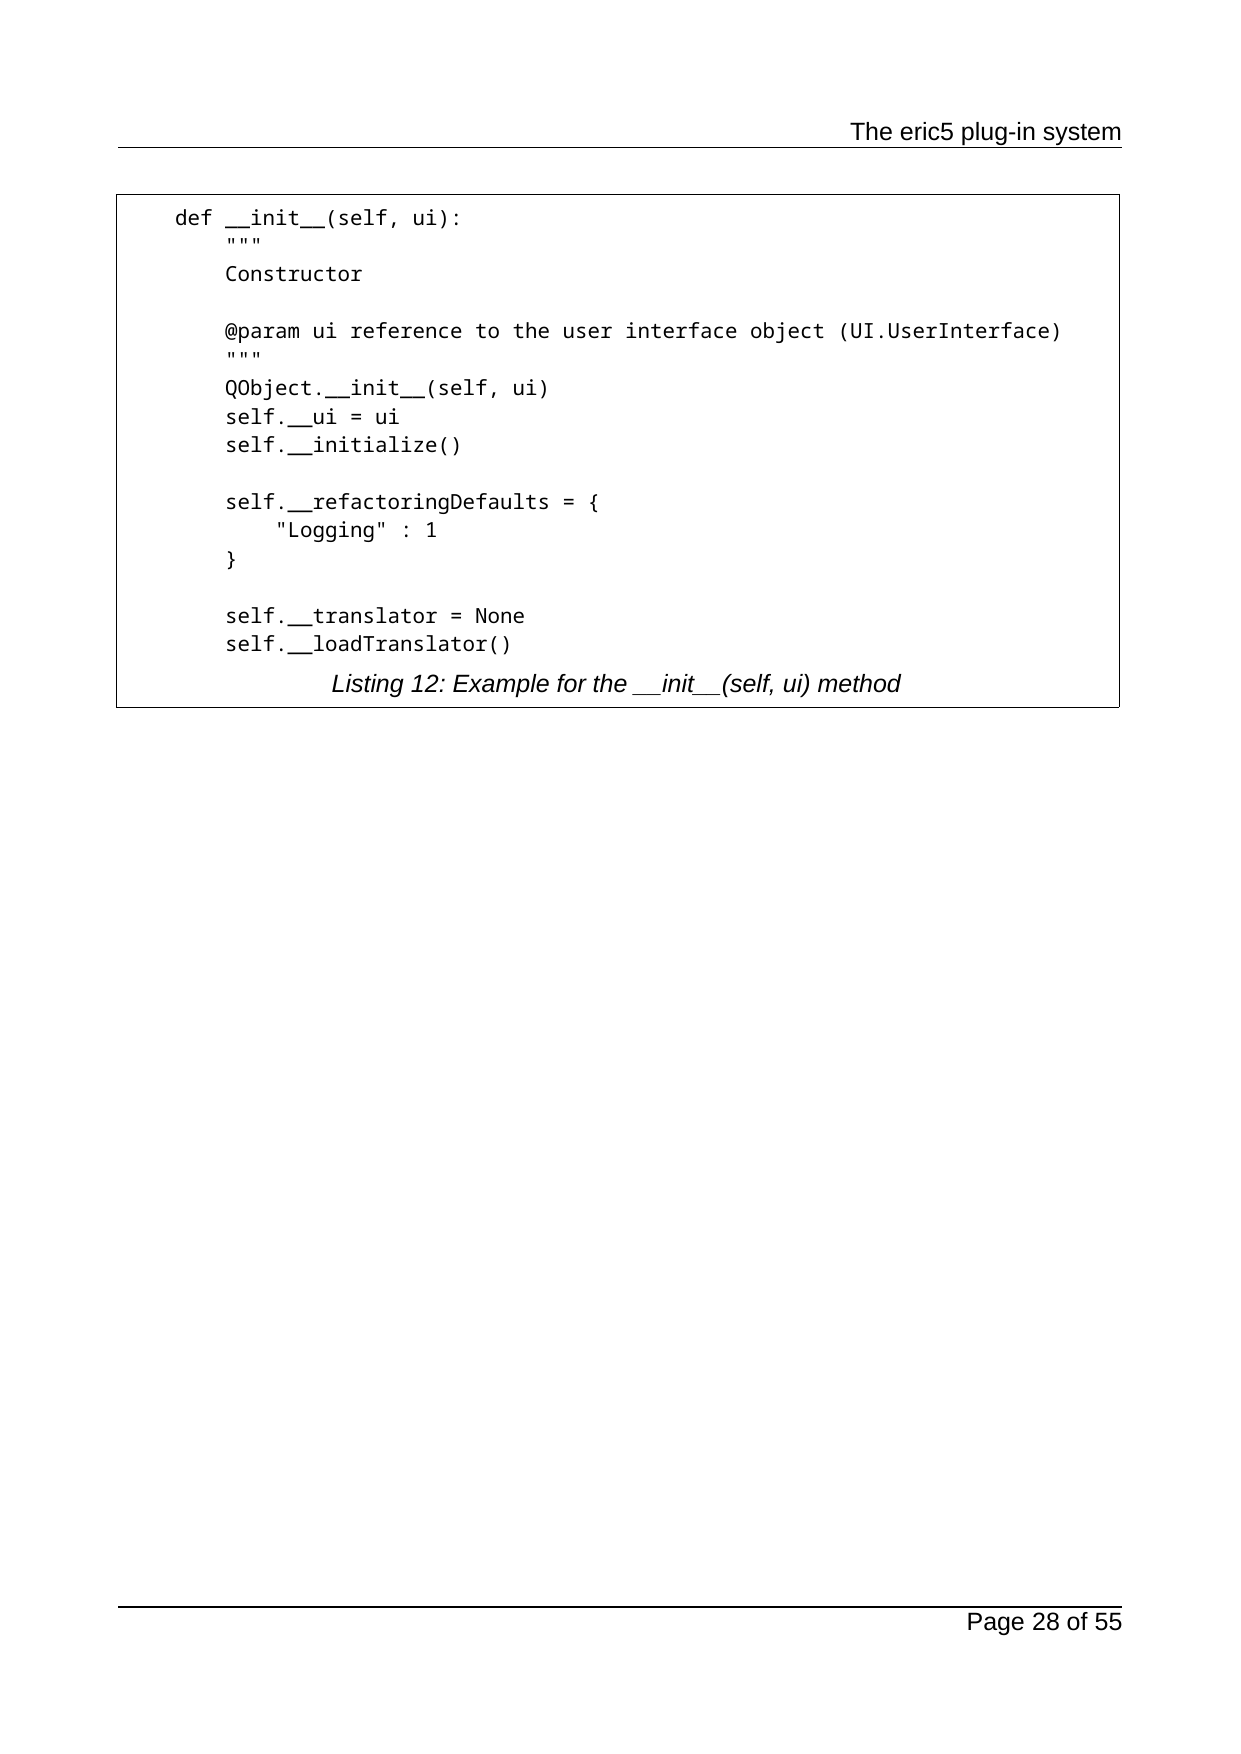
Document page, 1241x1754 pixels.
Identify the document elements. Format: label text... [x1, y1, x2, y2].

list Listing 12: Example for the __init__(self, ui) method [125, 670, 1110, 698]
list """ [125, 231, 1110, 259]
list self.__refactoringDefaults = { [125, 487, 1110, 516]
list "Logging" : 1 [125, 516, 1110, 544]
list """ [125, 345, 1110, 373]
list self.__initialize() [125, 430, 1110, 459]
list self.__ui = ui [125, 402, 1110, 430]
list Constructor [125, 259, 1110, 288]
list self.__translator = None [125, 601, 1110, 629]
list def __init__(self, ui): [125, 203, 1110, 231]
list QObject.__init__(self, ui) [125, 373, 1110, 402]
list self.__loadTranslator() [125, 629, 1110, 658]
list } [125, 544, 1110, 572]
list @param ui reference to the user interface object (UI.UserInterface) [125, 316, 1110, 345]
